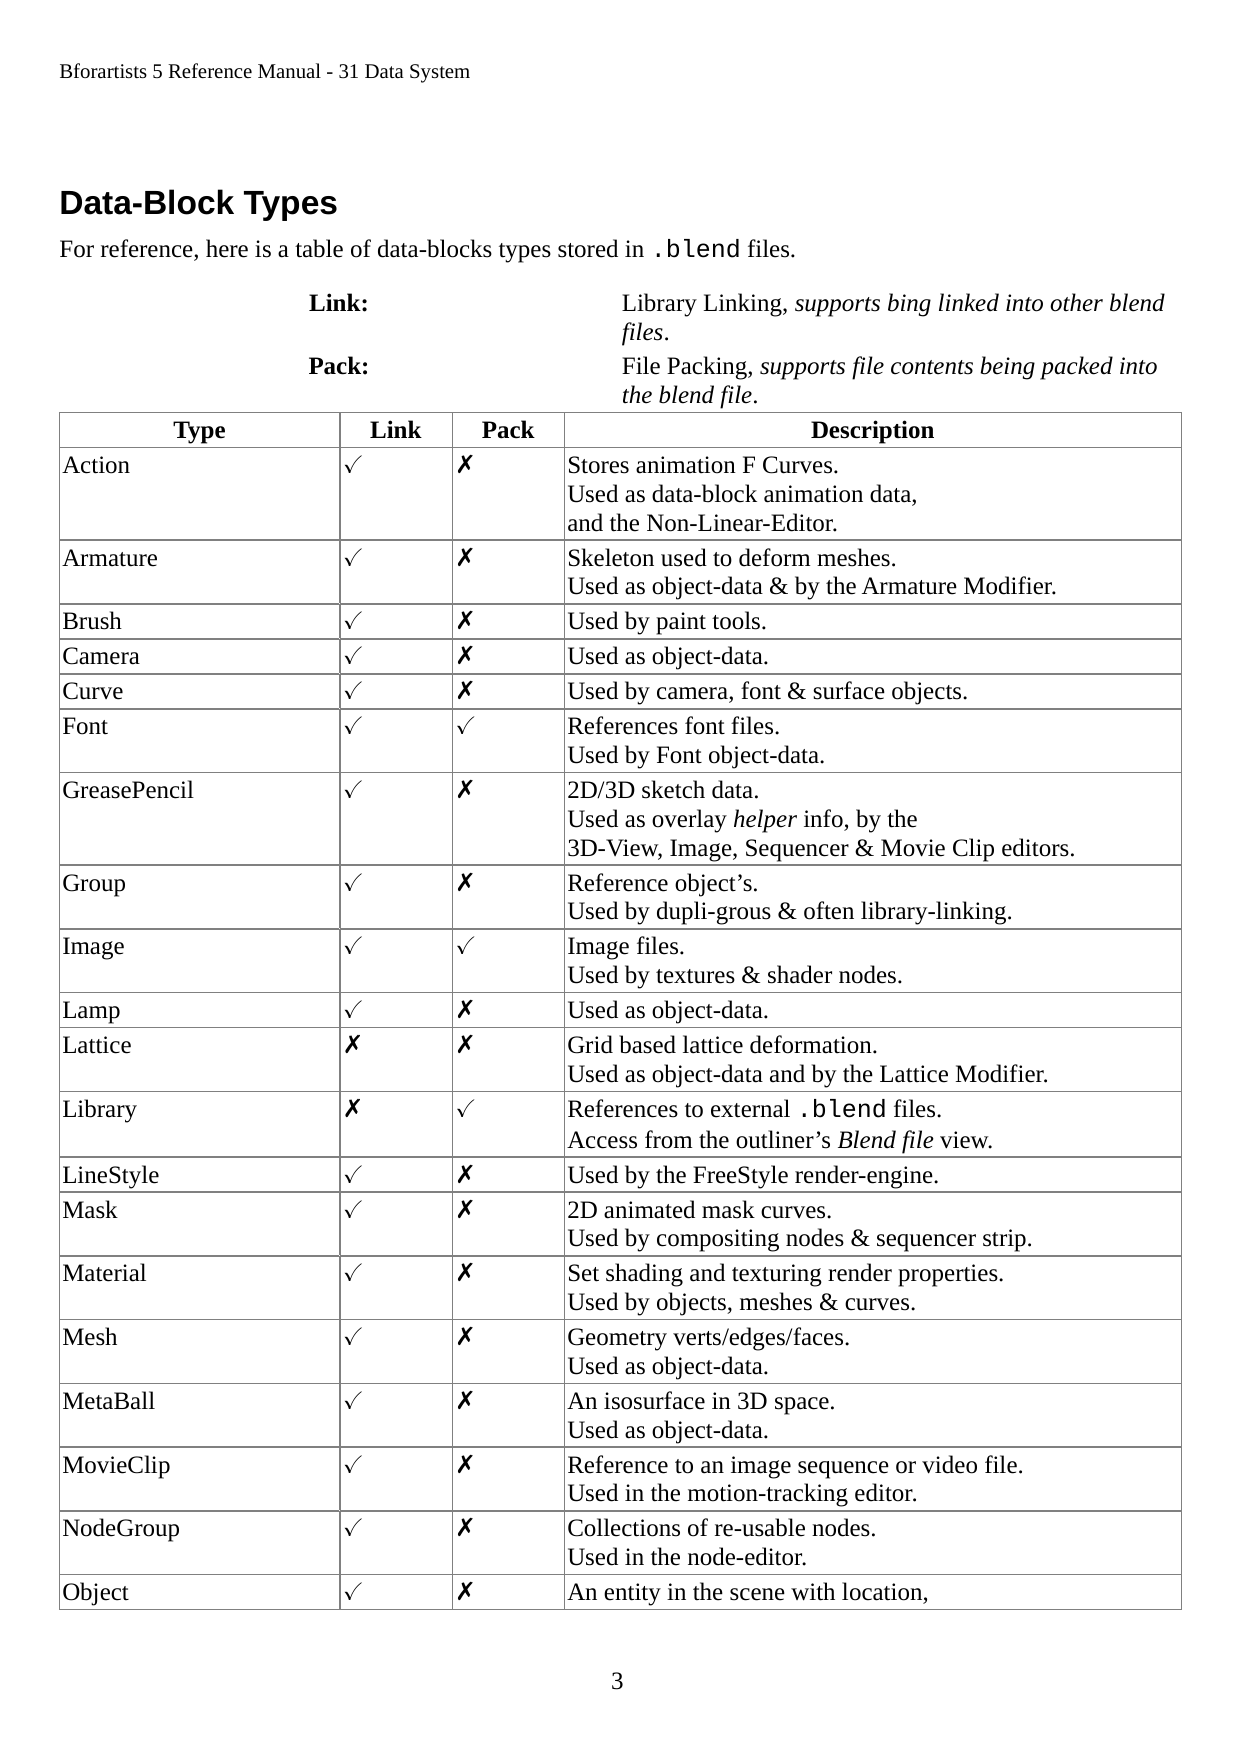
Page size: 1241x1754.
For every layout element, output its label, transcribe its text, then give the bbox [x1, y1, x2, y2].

table_header Link [341, 413, 452, 447]
table_cell Used as object-data. [565, 640, 1181, 673]
table_cell ✗ [453, 1512, 564, 1574]
table_cell Geometry verts/edges/faces. Used as object-data. [565, 1320, 1181, 1383]
table_cell Mask [60, 1193, 339, 1255]
table_cell ✓ [341, 773, 452, 864]
table_cell GreasePencil [60, 773, 339, 864]
table_cell Mesh [60, 1320, 339, 1383]
table_cell ✗ [453, 1257, 564, 1319]
subtitle Data-Block Types [59, 182, 1181, 221]
table_cell ✗ [453, 1448, 564, 1510]
table_cell Used by paint tools. [565, 605, 1181, 638]
table_cell ✗ [453, 866, 564, 928]
table_cell An entity in the scene with location, [565, 1575, 1181, 1609]
table_cell Reference object’s. Used by dupli-grous & often library-linking. [565, 866, 1181, 928]
table_cell Reference to an image sequence or video file. Used in the motion-tracking editor. [565, 1448, 1181, 1510]
table_cell ✓ [341, 448, 452, 539]
table_cell ✗ [453, 1028, 564, 1091]
table_cell ✗ [453, 1193, 564, 1255]
table_cell ✓ [341, 1384, 452, 1446]
text For reference, here is a table of data-blocks types stored in .blend files. [59, 234, 1181, 264]
table_cell ✓ [341, 605, 452, 638]
table_cell References font files. Used by Font object-data. [565, 710, 1181, 772]
table_cell Set shading and texturing render properties. Used by objects, meshes & curves. [565, 1257, 1181, 1319]
table_cell ✓ [341, 1193, 452, 1255]
table_cell ✗ [453, 640, 564, 673]
table_cell ✗ [453, 675, 564, 708]
table_cell Curve [60, 675, 339, 708]
table_cell ✗ [453, 1320, 564, 1383]
table_cell Collections of re-usable nodes. Used in the node-editor. [565, 1512, 1181, 1574]
table_cell ✗ [453, 993, 564, 1027]
table_cell Font [60, 710, 339, 772]
table_cell References to external .blend files. Access from the outliner’s Blend file view. [565, 1092, 1181, 1156]
table_cell ✗ [453, 605, 564, 638]
table_cell 2D/3D sketch data. Used as overlay helper info, by the 3D-View, Image, Sequencer & Movie Clip editors. [565, 773, 1181, 864]
table_cell ✓ [341, 866, 452, 928]
table_cell Lamp [60, 993, 339, 1027]
table_cell ✗ [453, 541, 564, 603]
table_cell File Packing, supports file contents being packed into the blend file. [619, 349, 1181, 412]
table_cell Library [60, 1092, 339, 1156]
table_cell ✓ [341, 1575, 452, 1609]
table_cell ✗ [453, 448, 564, 539]
table_header Description [565, 413, 1181, 447]
table_cell Action [60, 448, 339, 539]
table_cell ✓ [341, 1257, 452, 1319]
table_cell ✓ [453, 710, 564, 772]
table_header Pack [453, 413, 564, 447]
table_cell ✓ [341, 675, 452, 708]
table_cell ✗ [453, 1158, 564, 1191]
table_cell ✓ [341, 930, 452, 992]
table_cell ✓ [453, 930, 564, 992]
table_cell Skeleton used to deform meshes. Used as object-data & by the Armature Modifier. [565, 541, 1181, 603]
table_cell Brush [60, 605, 339, 638]
table_cell 2D animated mask curves. Used by compositing nodes & sequencer strip. [565, 1193, 1181, 1255]
table_cell MovieClip [60, 1448, 339, 1510]
table_cell Used by camera, font & surface objects. [565, 675, 1181, 708]
table_cell Stores animation F Curves. Used as data-block animation data, and the Non-Linear-Editor. [565, 448, 1181, 539]
table_cell ✗ [453, 1575, 564, 1609]
table_cell Group [60, 866, 339, 928]
table_cell ✗ [341, 1028, 452, 1091]
table_cell LineStyle [60, 1158, 339, 1191]
table_cell Object [60, 1575, 339, 1609]
table_cell NodeGroup [60, 1512, 339, 1574]
table_header Library Linking, supports bing linked into other blend files. [619, 285, 1181, 348]
table_cell Grid based lattice deformation. Used as object-data and by the Lattice Modifier. [565, 1028, 1181, 1091]
table_cell ✗ [453, 1384, 564, 1446]
table_cell ✓ [453, 1092, 564, 1156]
table_cell Lattice [60, 1028, 339, 1091]
table_cell Pack: [59, 349, 619, 412]
table_cell ✓ [341, 1158, 452, 1191]
table_cell ✓ [341, 1320, 452, 1383]
table_cell ✓ [341, 993, 452, 1027]
table_cell Armature [60, 541, 339, 603]
table_cell ✓ [341, 1448, 452, 1510]
table_cell MetaBall [60, 1384, 339, 1446]
table_cell Camera [60, 640, 339, 673]
table_cell Material [60, 1257, 339, 1319]
table_header Type [60, 413, 339, 447]
table_cell ✗ [453, 773, 564, 864]
table_cell Used as object-data. [565, 993, 1181, 1027]
table_cell ✓ [341, 710, 452, 772]
table_cell ✓ [341, 640, 452, 673]
table_header Link: [59, 285, 619, 348]
table_cell An isosurface in 3D space. Used as object-data. [565, 1384, 1181, 1446]
table_cell Image files. Used by textures & shader nodes. [565, 930, 1181, 992]
table_cell ✓ [341, 541, 452, 603]
table_cell Used by the FreeStyle render-engine. [565, 1158, 1181, 1191]
table_cell Image [60, 930, 339, 992]
table_cell ✗ [341, 1092, 452, 1156]
table_cell ✓ [341, 1512, 452, 1574]
